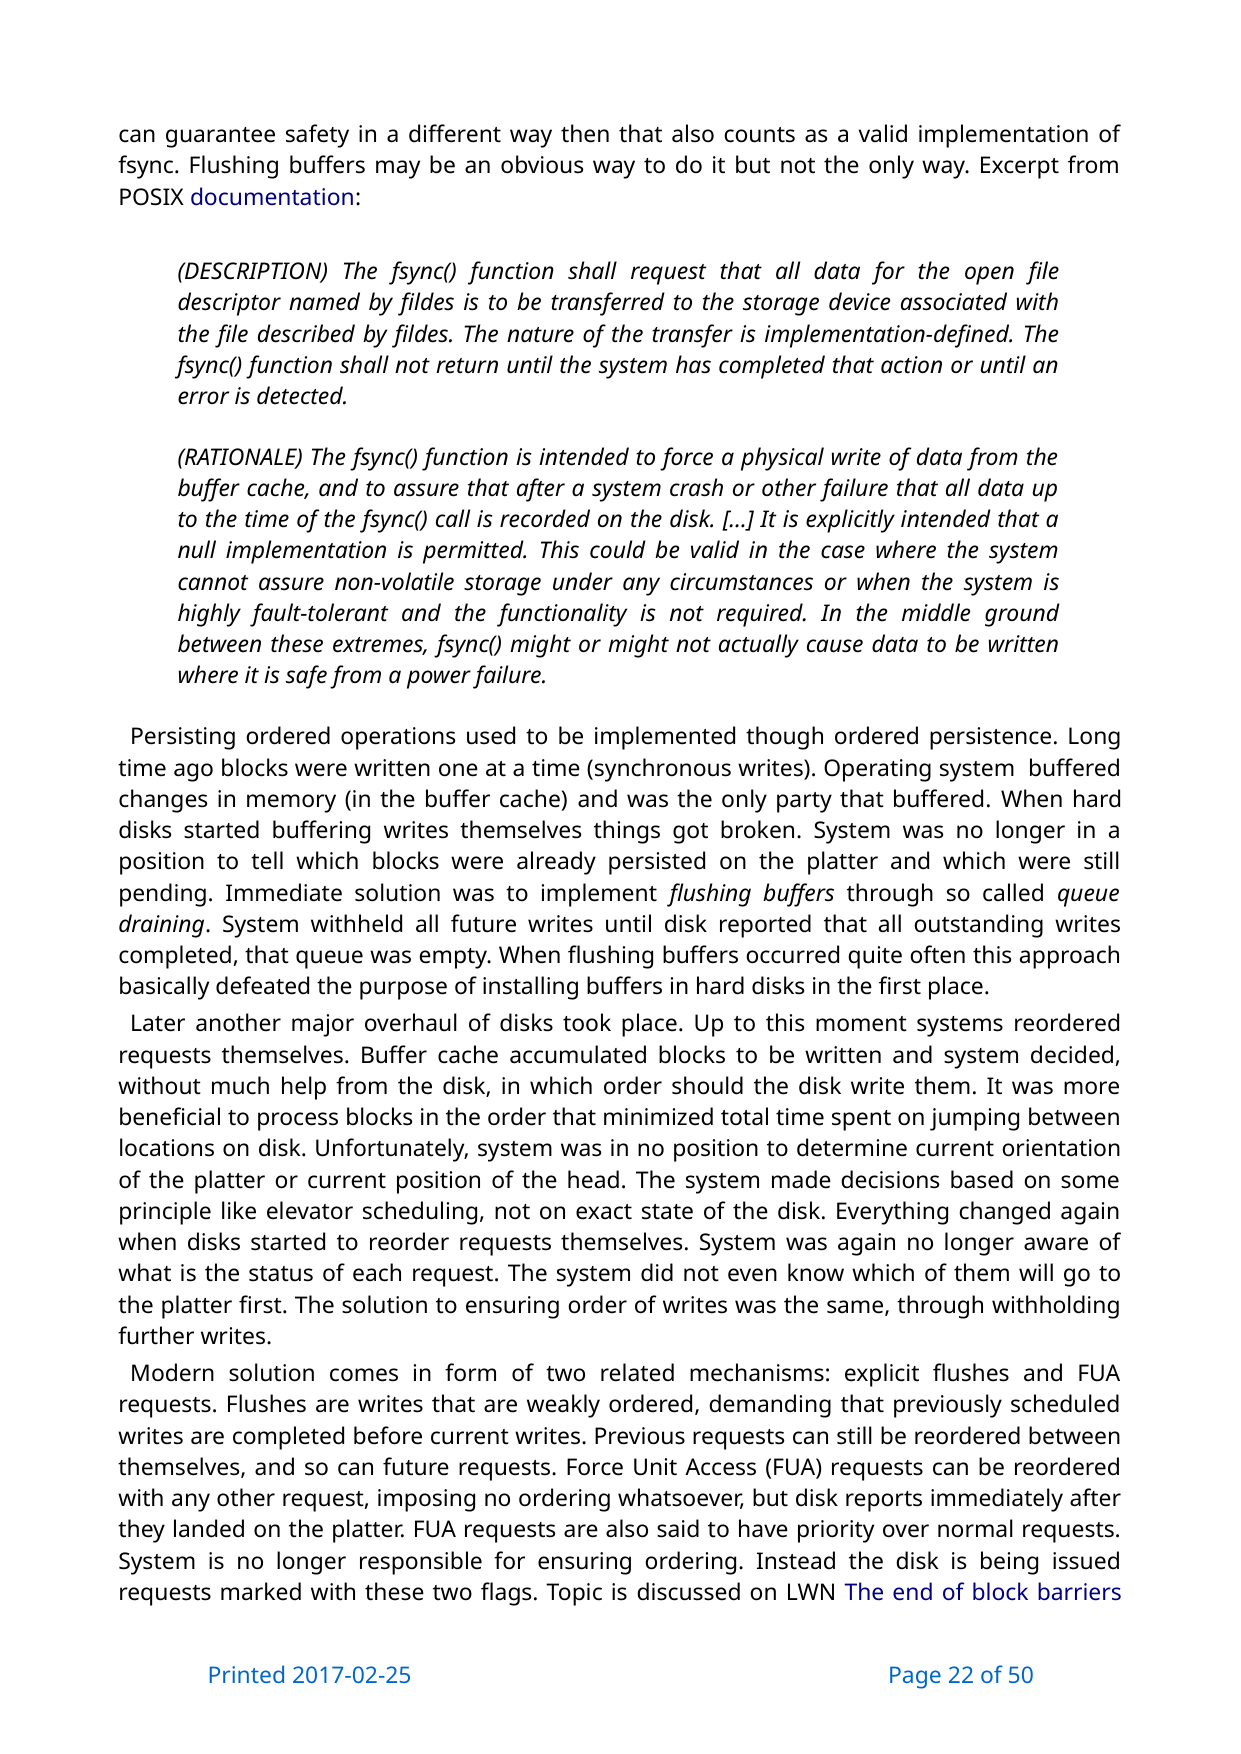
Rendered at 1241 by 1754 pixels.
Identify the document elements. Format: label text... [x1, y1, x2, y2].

text Persisting ordered operations used to be implemented though ordered persistence. Long time ago blocks were written one at a time (synchronous writes). Operating system buffered changes in memory (in the buffer cache) and was the only party that buffered. When hard disks started buffering writes themselves things got broken. System was no longer in a position to tell which blocks were already persisted on the platter and which were still pending. Immediate solution was to implement flushing buffers through so called queue draining. System withheld all future writes until disk reported that all outstanding writes completed, that queue was empty. When flushing buffers occurred quite often this approach basically defeated the purpose of installing buffers in hard disks in the first place. [118, 720, 1122, 1001]
text (DESCRIPTION) The fsync() function shall request that all data for the open file descriptor named by fildes is to be transferred to the storage device associated with the file described by fildes. The nature of the transfer is implementation-defined. The fsync() function shall not return until the system has completed that action or until an error is detected. [177, 255, 1063, 411]
text Modern solution comes in form of two related mechanisms: explicit flushes and FUA requests. Flushes are writes that are weakly ordered, demanding that previously scheduled writes are completed before current writes. Previous requests can still be reordered between themselves, and so can future requests. Force Unit Access (FUA) requests can be reordered with any other request, imposing no ordering whatsoever, but disk reports immediately after they landed on the platter. FUA requests are also said to have priority over normal requests. System is no longer responsible for ensuring ordering. Instead the disk is being issued requests marked with these two flags. Topic is discussed on LWN The end of block barriers [118, 1357, 1122, 1607]
text (RATIONALE) The fsync() function is intended to force a physical write of data from the buffer cache, and to assure that after a system crash or other failure that all data up to the time of the fsync() call is recorded on the disk. […] It is explicitly intended that a null implementation is permitted. This could be valid in the case where the system cannot assure non-volatile storage under any circumstances or when the system is highly fault-tolerant and the functionality is not required. In the middle ground between these extremes, fsync() might or might not actually cause data to be written where it is safe from a power failure. [177, 441, 1063, 691]
text can guarantee safety in a different way then that also counts as a valid implementation of fsync. Flushing buffers may be an obvious way to do it but not the only way. Excerpt from POSIX documentation: [118, 118, 1122, 212]
text Later another major overhaul of disks took place. Up to this moment systems reordered requests themselves. Buffer cache accumulated blocks to be written and system decided, without much help from the disk, in which order should the disk write them. It was more beneficial to process blocks in the order that minimized total time spent on jumping between locations on disk. Unfortunately, system was in no position to determine current orientation of the platter or current position of the head. The system made decisions based on some principle like elevator scheduling, not on exact state of the disk. Everything changed again when disks started to reorder requests themselves. System was again no longer aware of what is the status of each request. The system did not even know which of them will go to the platter first. The solution to ensuring order of writes was the same, through withholding further writes. [118, 1007, 1122, 1351]
